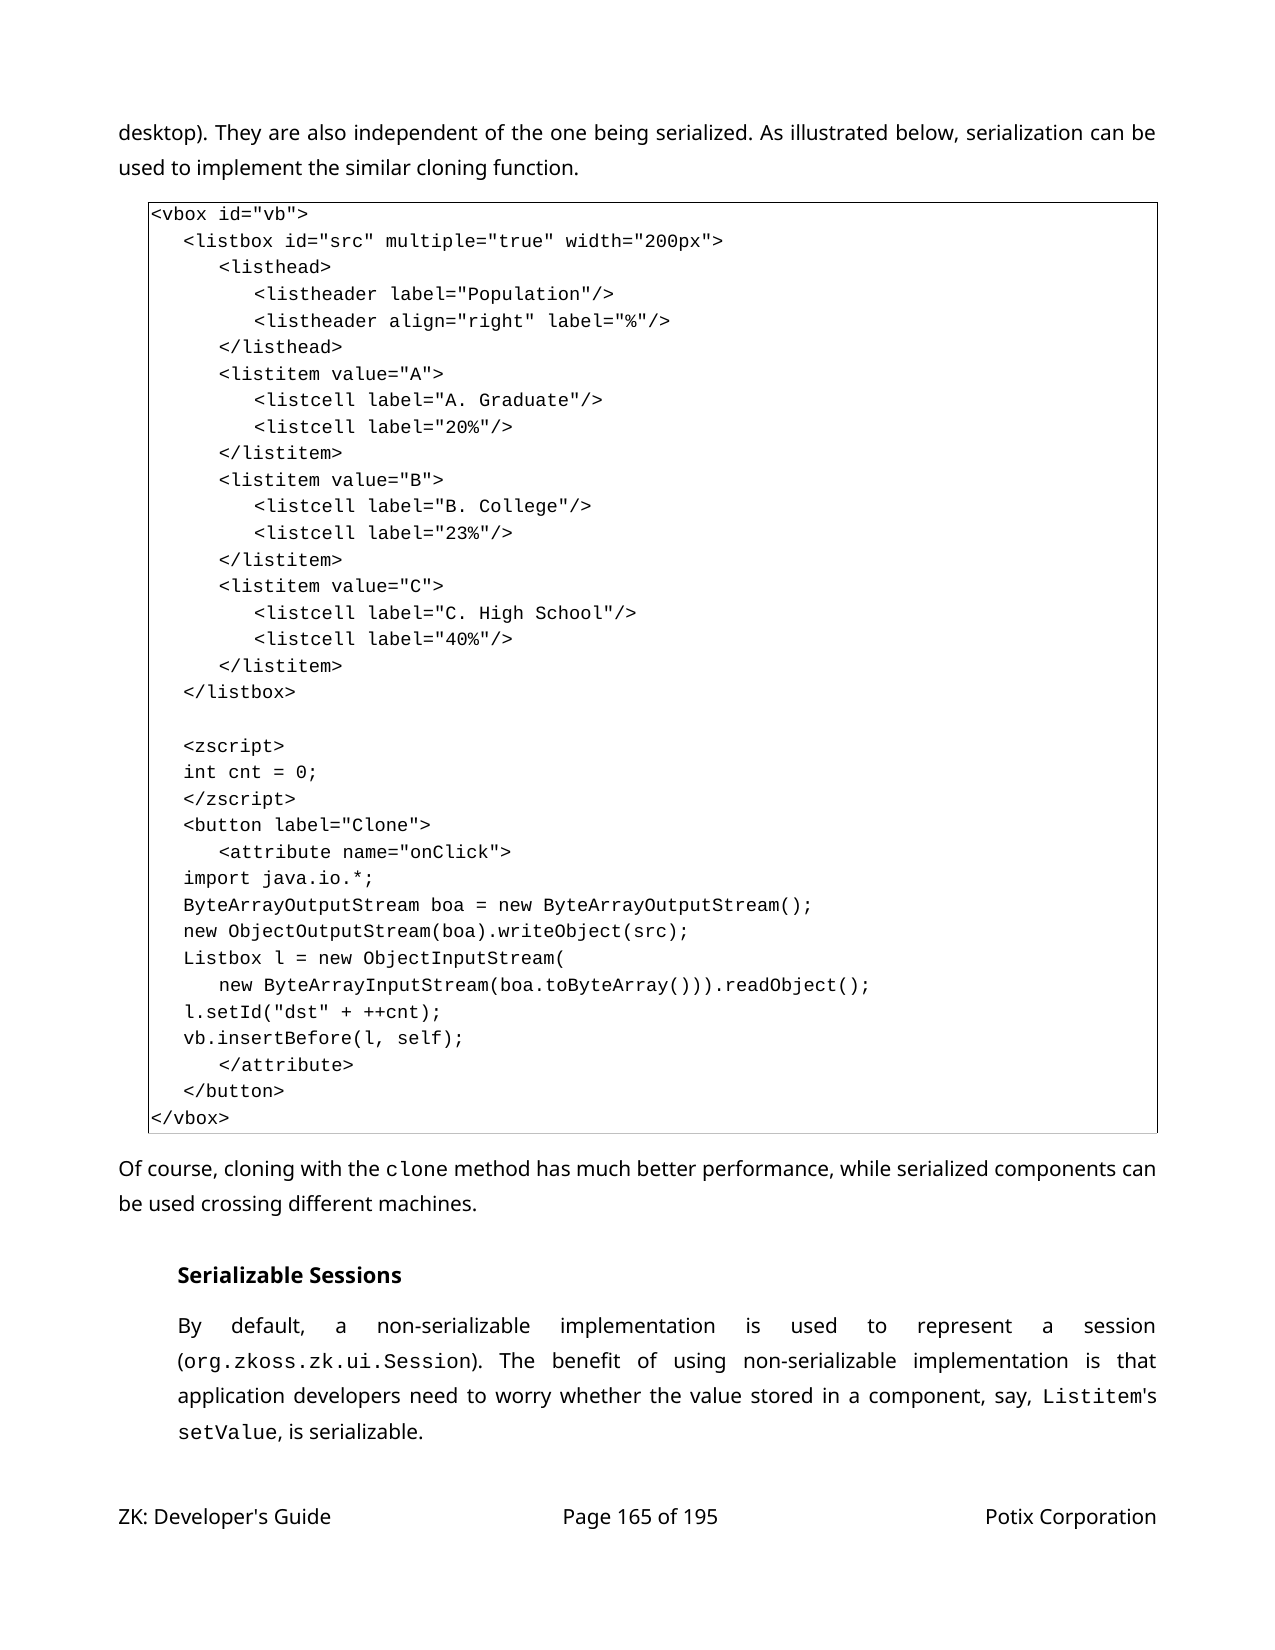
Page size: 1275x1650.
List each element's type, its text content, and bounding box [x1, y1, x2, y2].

text Of course, cloning with the clone method has much better performance, while serialized components can be used crossing different machines. [118, 1154, 1157, 1218]
text desktop). They are also independent of the one being serialized. As illustrated below, serialization can be used to implement the similar cloning function. [118, 118, 1157, 182]
text By default, a non-serializable implementation is used to represent a session (org.zkoss.zk.ui.Session). The benefit of using non-serializable implementation is that application developers need to worry whether the value stored in a component, say, Listitem's setValue, is serializable. [177, 1311, 1157, 1446]
text new ByteArrayInputStream(boa.toByteArray())).readObject(); l.setId("dst" + ++cnt); vb.insertBefore(l, self); </attribute> </button> </vbox> [149, 973, 1157, 1133]
text <vbox id="vb"> <listbox id="src" multiple="true" width="200px"> <listhead> <listheader label="Population"/> <listheader align="right" label="%"/> </listhead> <listitem value="A"> <listcell label="A. Graduate"/> <listcell label="20%"/> </listitem> <listitem value="B"> <listcell label="B. College"/> <listcell label="23%"/> </listitem> <listitem value="C"> <listcell label="C. High School"/> <listcell label="40%"/> </listitem> </listbox> <zscript> int cnt = 0; </zscript> <button label="Clone"> <attribute name="onClick"> import java.io.*; ByteArrayOutputStream boa = new ByteArrayOutputStream(); new ObjectOutputStream(boa).writeObject(src); Listbox l = new ObjectInputStream( [149, 203, 1157, 970]
subtitle Serializable Sessions [177, 1260, 1157, 1290]
